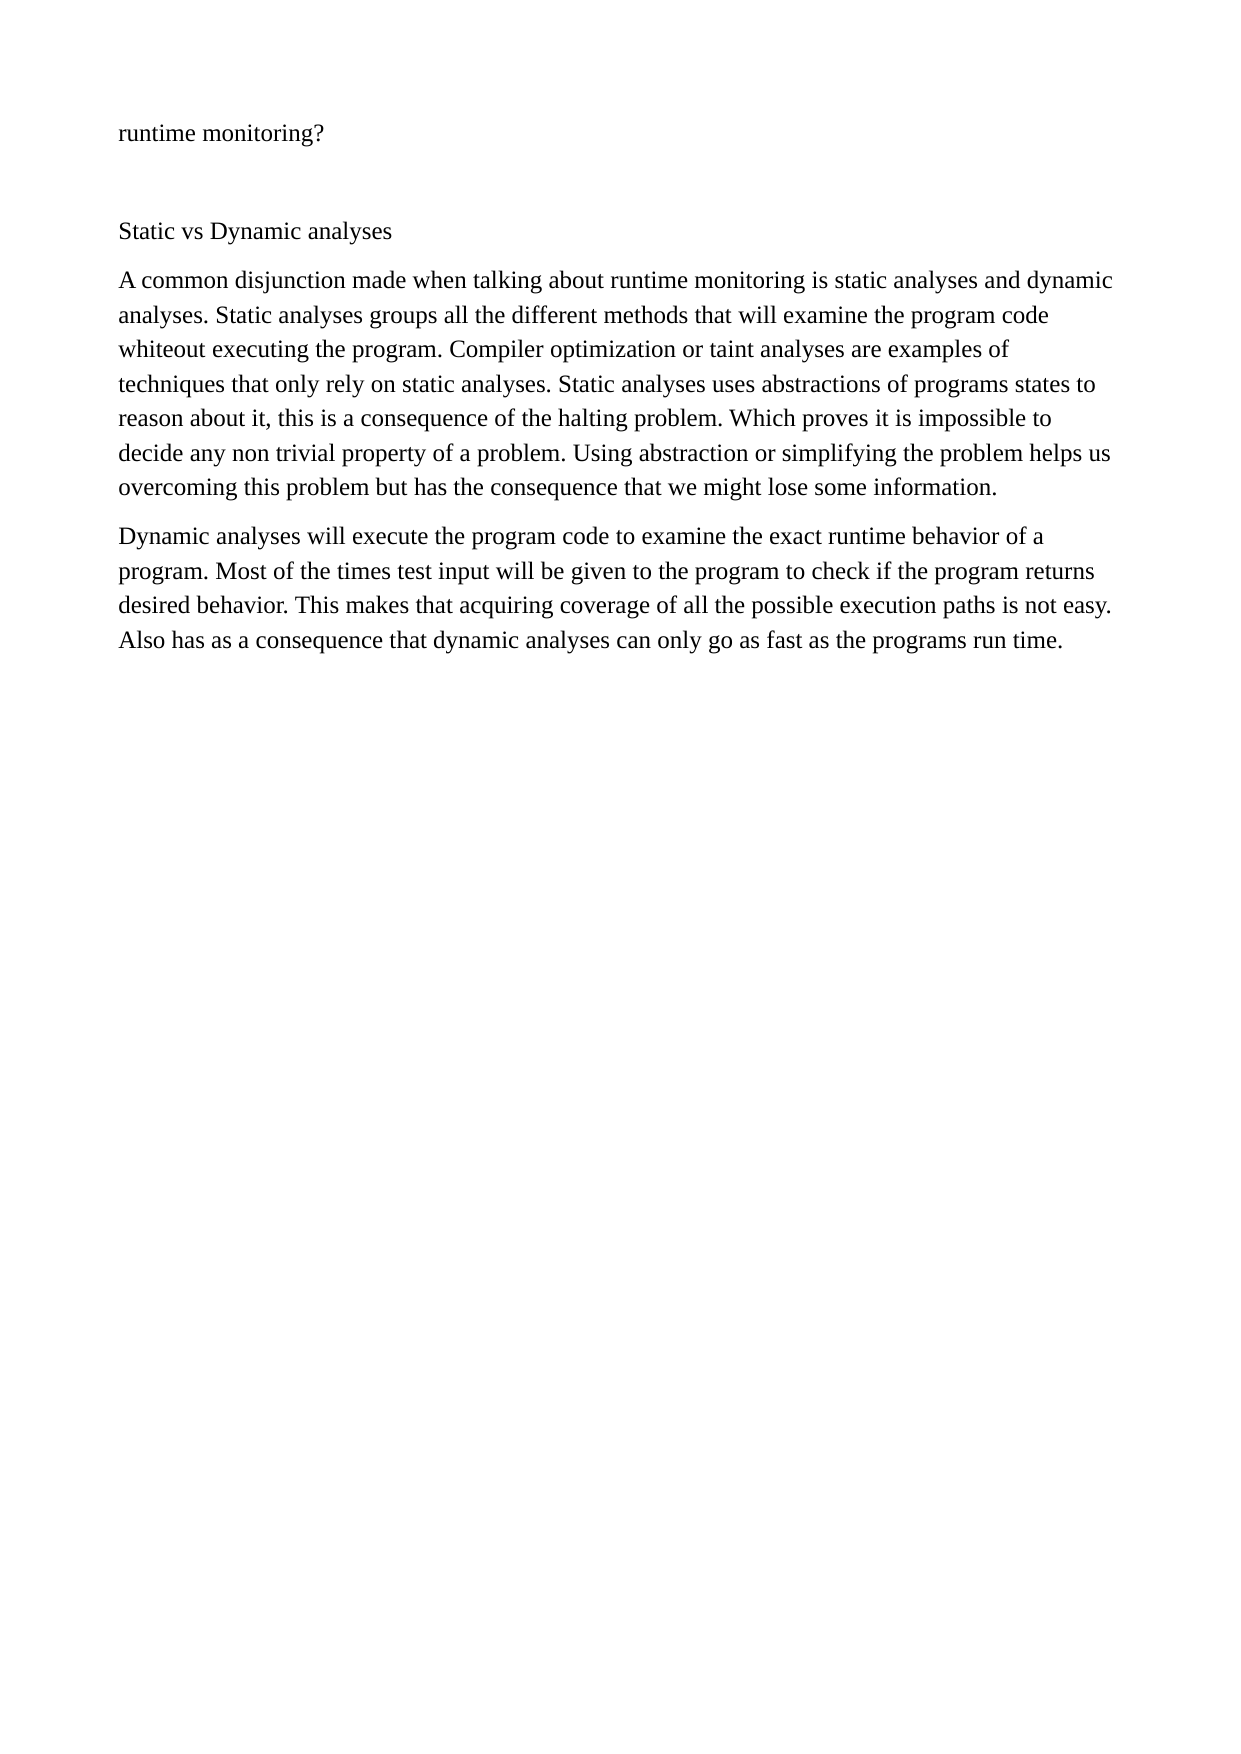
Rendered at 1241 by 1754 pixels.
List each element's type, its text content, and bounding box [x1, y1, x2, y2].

text Static vs Dynamic analyses [118, 216, 1122, 245]
text Dynamic analyses will execute the program code to examine the exact runtime behavior of a program. Most of the times test input will be given to the program to check if the program returns desired behavior. This makes that acquiring coverage of all the possible execution paths is not easy. Also has as a consequence that dynamic analyses can only go as fast as the programs run time. [118, 521, 1122, 653]
text A common disjunction made when talking about runtime monitoring is static analyses and dynamic analyses. Static analyses groups all the different methods that will examine the program code whiteout executing the program. Compiler optimization or taint analyses are examples of techniques that only rely on static analyses. Static analyses uses abstractions of programs states to reason about it, this is a consequence of the halting problem. Which proves it is impossible to decide any non trivial property of a problem. Using abstraction or simplifying the problem helps us overcoming this problem but has the consequence that we might lose some information. [118, 265, 1122, 501]
text runtime monitoring? [118, 118, 1122, 147]
